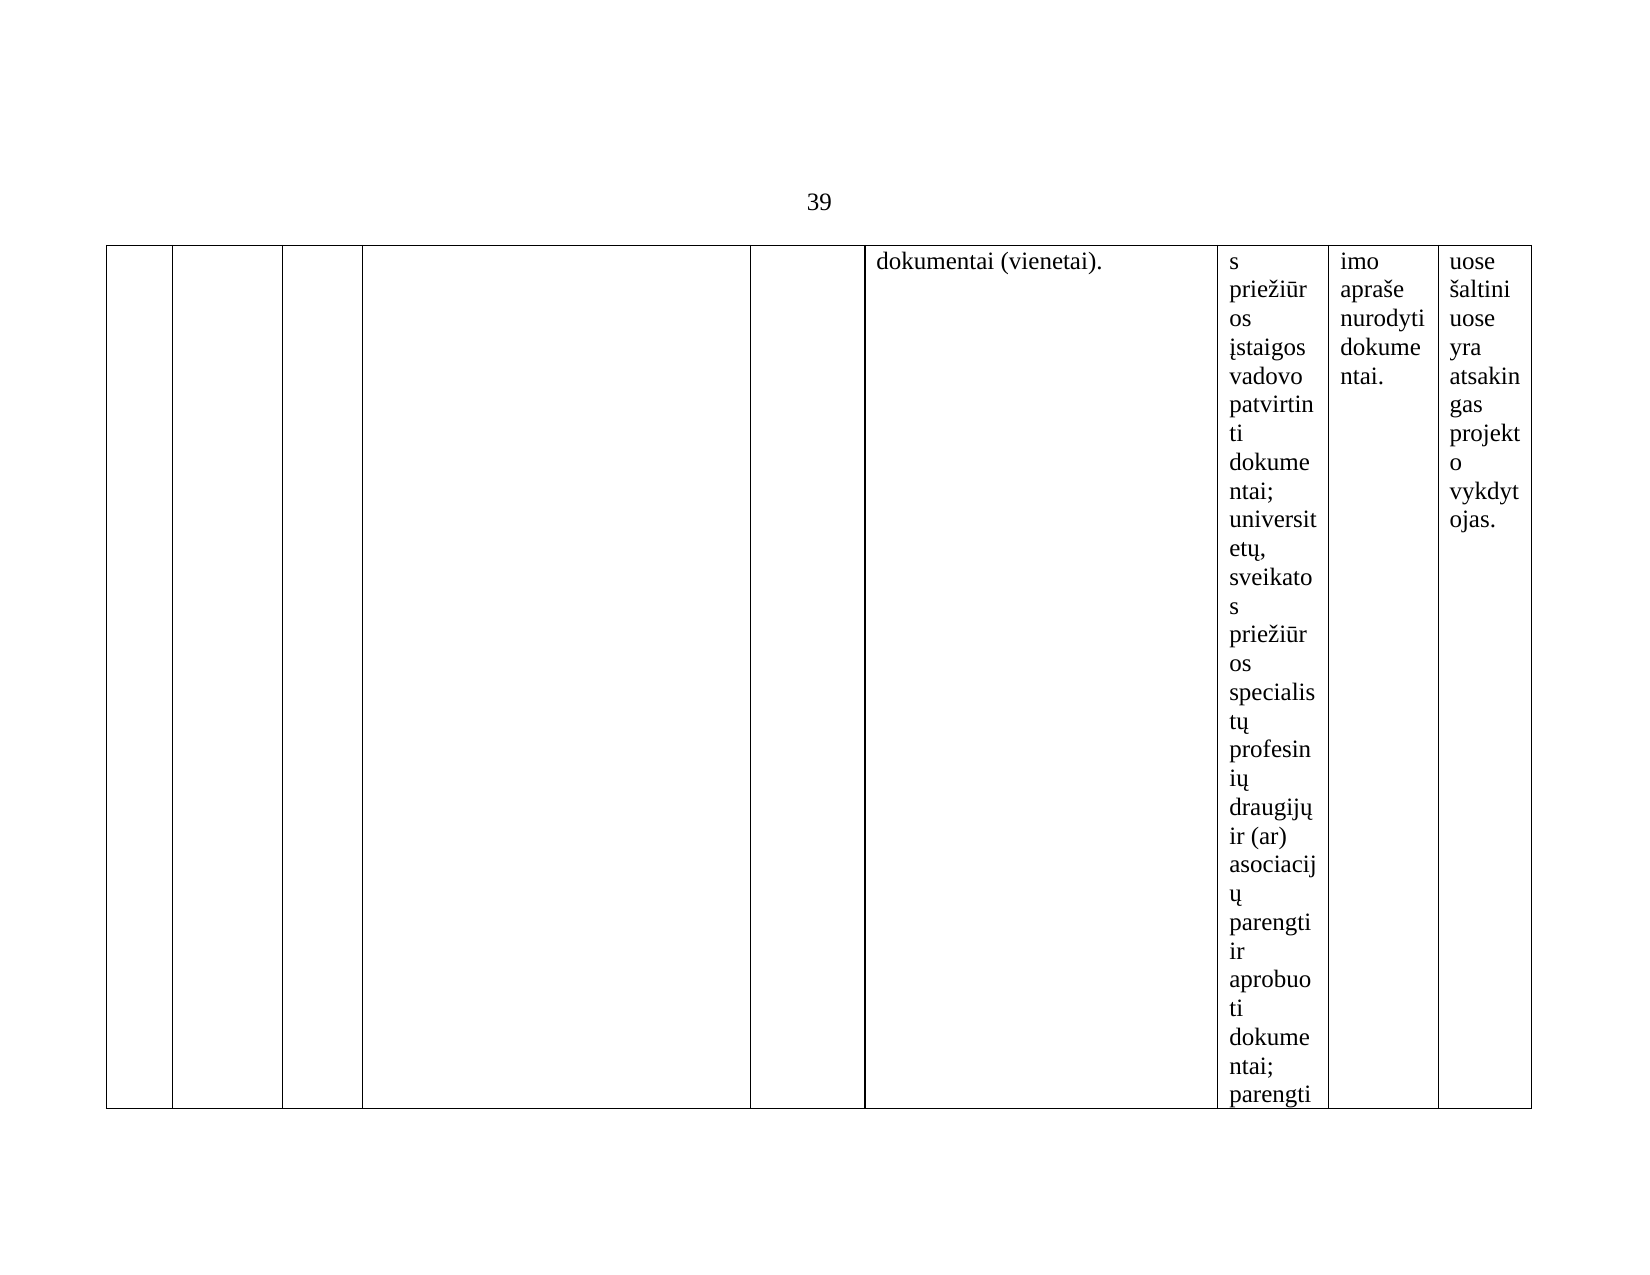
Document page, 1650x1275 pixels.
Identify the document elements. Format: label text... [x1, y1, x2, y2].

table_cell [283, 246, 362, 1108]
table_cell imo apraše nurodyti dokumentai. [1329, 246, 1438, 1108]
table_cell [107, 246, 172, 1108]
table_cell [751, 246, 864, 1108]
table_cell [363, 246, 750, 1108]
table_cell uose šaltiniuose yra atsakingas projekto vykdytojas. [1439, 246, 1531, 1108]
table_cell [173, 246, 282, 1108]
table_cell dokumentai (vienetai). [866, 246, 1217, 1108]
table_cell s priežiūros įstaigos vadovo patvirtinti dokumentai; universitetų, sveikatos priežiūros specialistų profesinių draugijų ir (ar) asociacijų parengti ir aprobuoti dokumentai; parengti [1218, 246, 1328, 1108]
